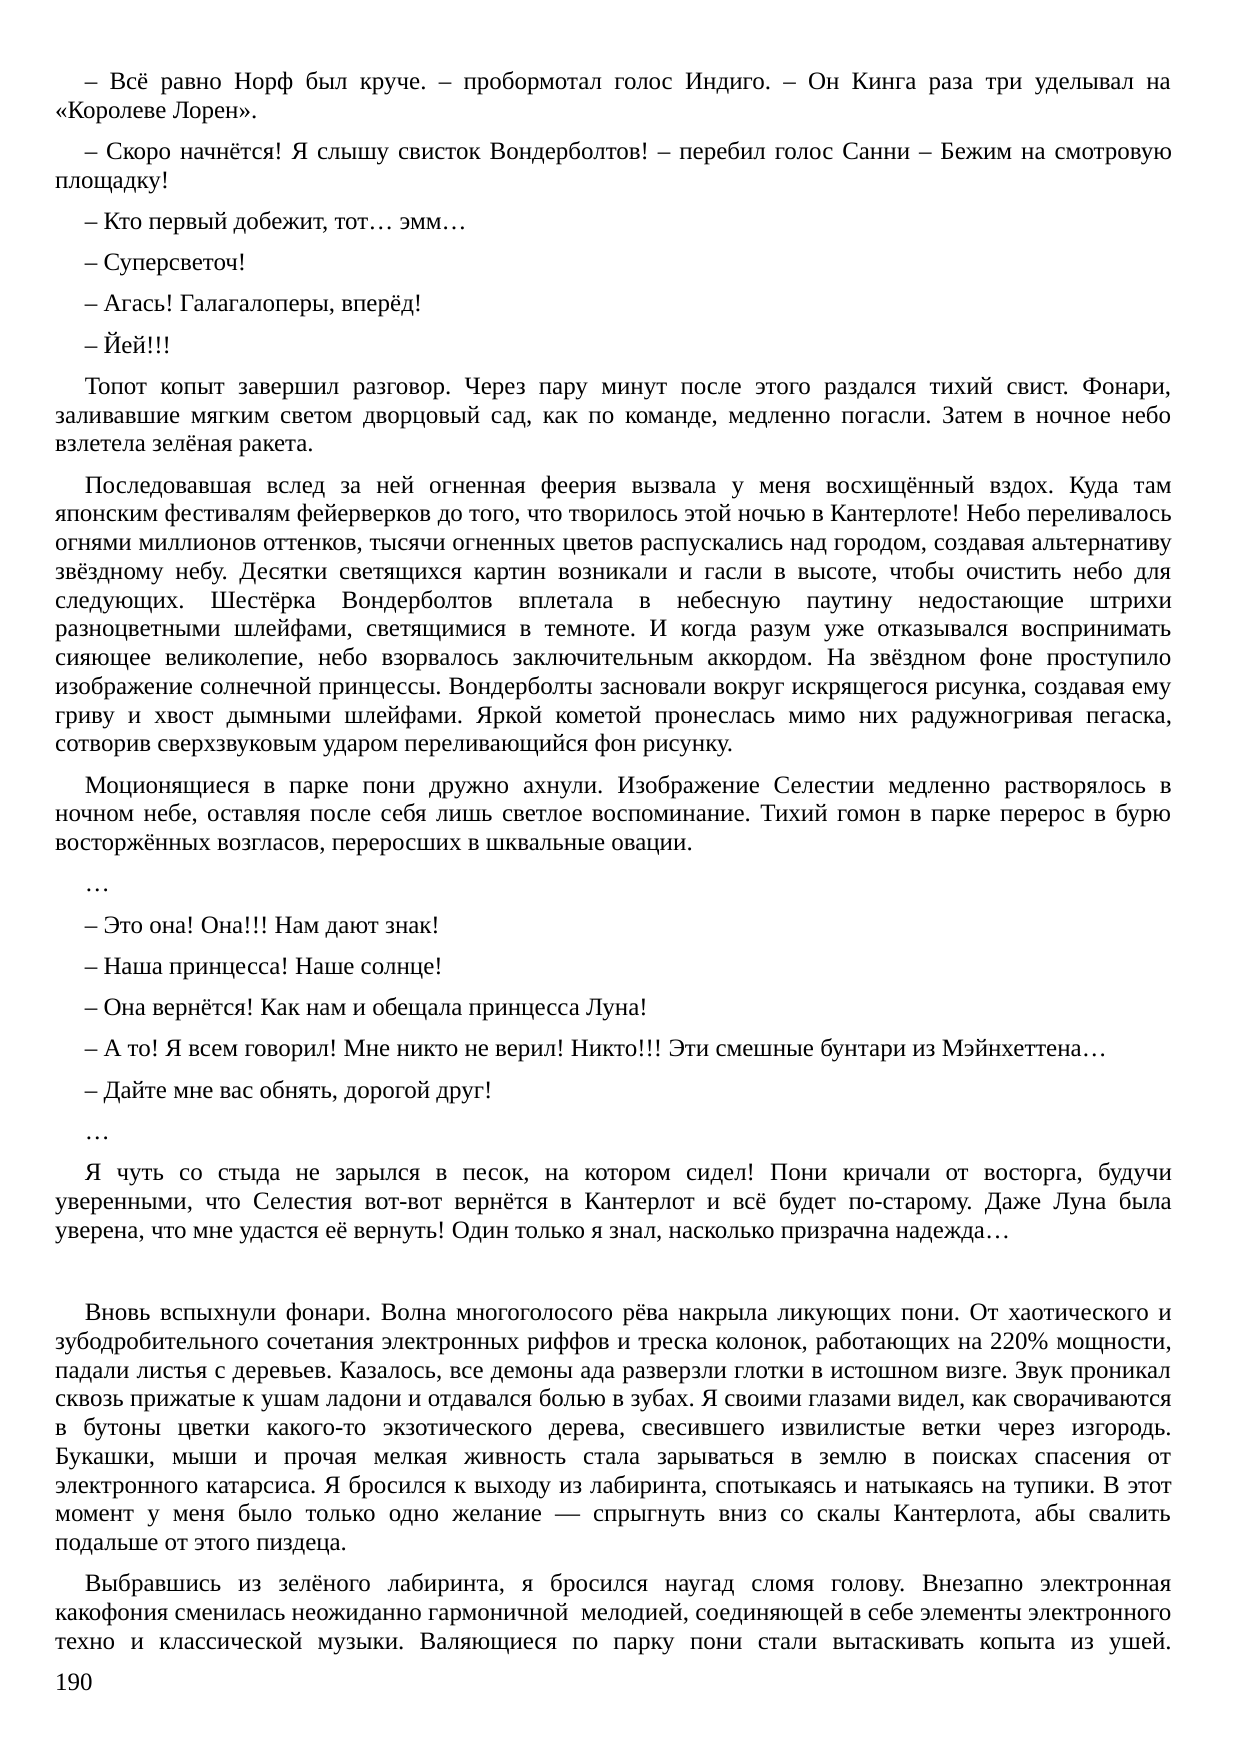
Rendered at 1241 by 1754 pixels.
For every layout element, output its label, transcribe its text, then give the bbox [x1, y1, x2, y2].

text Вновь вспыхнули фонари. Волна многоголосого рёва накрыла ликующих пони. От хаотического и зубодробительного сочетания электронных риффов и треска колонок, работающих на 220% мощности, падали листья с деревьев. Казалось, все демоны ада разверзли глотки в истошном визге. Звук проникал сквозь прижатые к ушам ладони и отдавался болью в зубах. Я своими глазами видел, как сворачиваются в бутоны цветки какого-то экзотического дерева, свесившего извилистые ветки через изгородь. Букашки, мыши и прочая мелкая живность стала зарываться в землю в поисках спасения от электронного катарсиса. Я бросился к выходу из лабиринта, спотыкаясь и натыкаясь на тупики. В этот момент у меня было только одно желание — спрыгнуть вниз со скалы Кантерлота, абы свалить подальше от этого пиздеца. [55, 1297, 1173, 1556]
text … [55, 1116, 1173, 1145]
text – Кто первый добежит, тот… эмм… [55, 206, 1173, 235]
text Я чуть со стыда не зарылся в песок, на котором сидел! Пони кричали от восторга, будучи уверенными, что Селестия вот-вот вернётся в Кантерлот и всё будет по-старому. Даже Луна была уверена, что мне удастся её вернуть! Один только я знал, насколько призрачна надежда… [55, 1157, 1173, 1243]
text – Скоро начнётся! Я слышу свисток Вондерболтов! – перебил голос Санни – Бежим на смотровую площадку! [55, 136, 1173, 193]
text – Это она! Она!!! Нам дают знак! [55, 910, 1173, 938]
text – Суперсветоч! [55, 247, 1173, 276]
text – Йей!!! [55, 330, 1173, 358]
text – Она вернётся! Как нам и обещала принцесса Луна! [55, 992, 1173, 1021]
text – Агась! Галагалоперы, вперёд! [55, 288, 1173, 317]
text Моционящиеся в парке пони дружно ахнули. Изображение Селестии медленно растворялось в ночном небе, оставляя после себя лишь светлое воспоминание. Тихий гомон в парке перерос в бурю восторжённых возгласов, переросших в шквальные овации. [55, 770, 1173, 856]
text – Дайте мне вас обнять, дорогой друг! [55, 1075, 1173, 1103]
text Выбравшись из зелёного лабиринта, я бросился наугад сломя голову. Внезапно электронная какофония сменилась неожиданно гармоничной мелодией, соединяющей в себе элементы электронного техно и классической музыки. Валяющиеся по парку пони стали вытаскивать копыта из ушей. [55, 1568, 1173, 1655]
text … [55, 868, 1173, 897]
text Топот копыт завершил разговор. Через пару минут после этого раздался тихий свист. Фонари, заливавшие мягким светом дворцовый сад, как по команде, медленно погасли. Затем в ночное небо взлетела зелёная ракета. [55, 371, 1173, 457]
text – Наша принцесса! Наше солнце! [55, 951, 1173, 980]
text – А то! Я всем говорил! Мне никто не верил! Никто!!! Эти смешные бунтари из Мэйнхеттена… [55, 1033, 1173, 1062]
text – Всё равно Норф был круче. – пробормотал голос Индиго. – Он Кинга раза три уделывал на «Королеве Лорен». [55, 66, 1173, 123]
text Последовавшая вслед за ней огненная феерия вызвала у меня восхищённый вздох. Куда там японским фестивалям фейерверков до того, что творилось этой ночью в Кантерлоте! Небо переливалось огнями миллионов оттенков, тысячи огненных цветов распускались над городом, создавая альтернативу звёздному небу. Десятки светящихся картин возникали и гасли в высоте, чтобы очистить небо для следующих. Шестёрка Вондерболтов вплетала в небесную паутину недостающие штрихи разноцветными шлейфами, светящимися в темноте. И когда разум уже отказывался воспринимать сияющее великолепие, небо взорвалось заключительным аккордом. На звёздном фоне проступило изображение солнечной принцессы. Вондерболты засновали вокруг искрящегося рисунка, создавая ему гриву и хвост дымными шлейфами. Яркой кометой пронеслась мимо них радужногривая пегаска, сотворив сверхзвуковым ударом переливающийся фон рисунку. [55, 470, 1173, 757]
